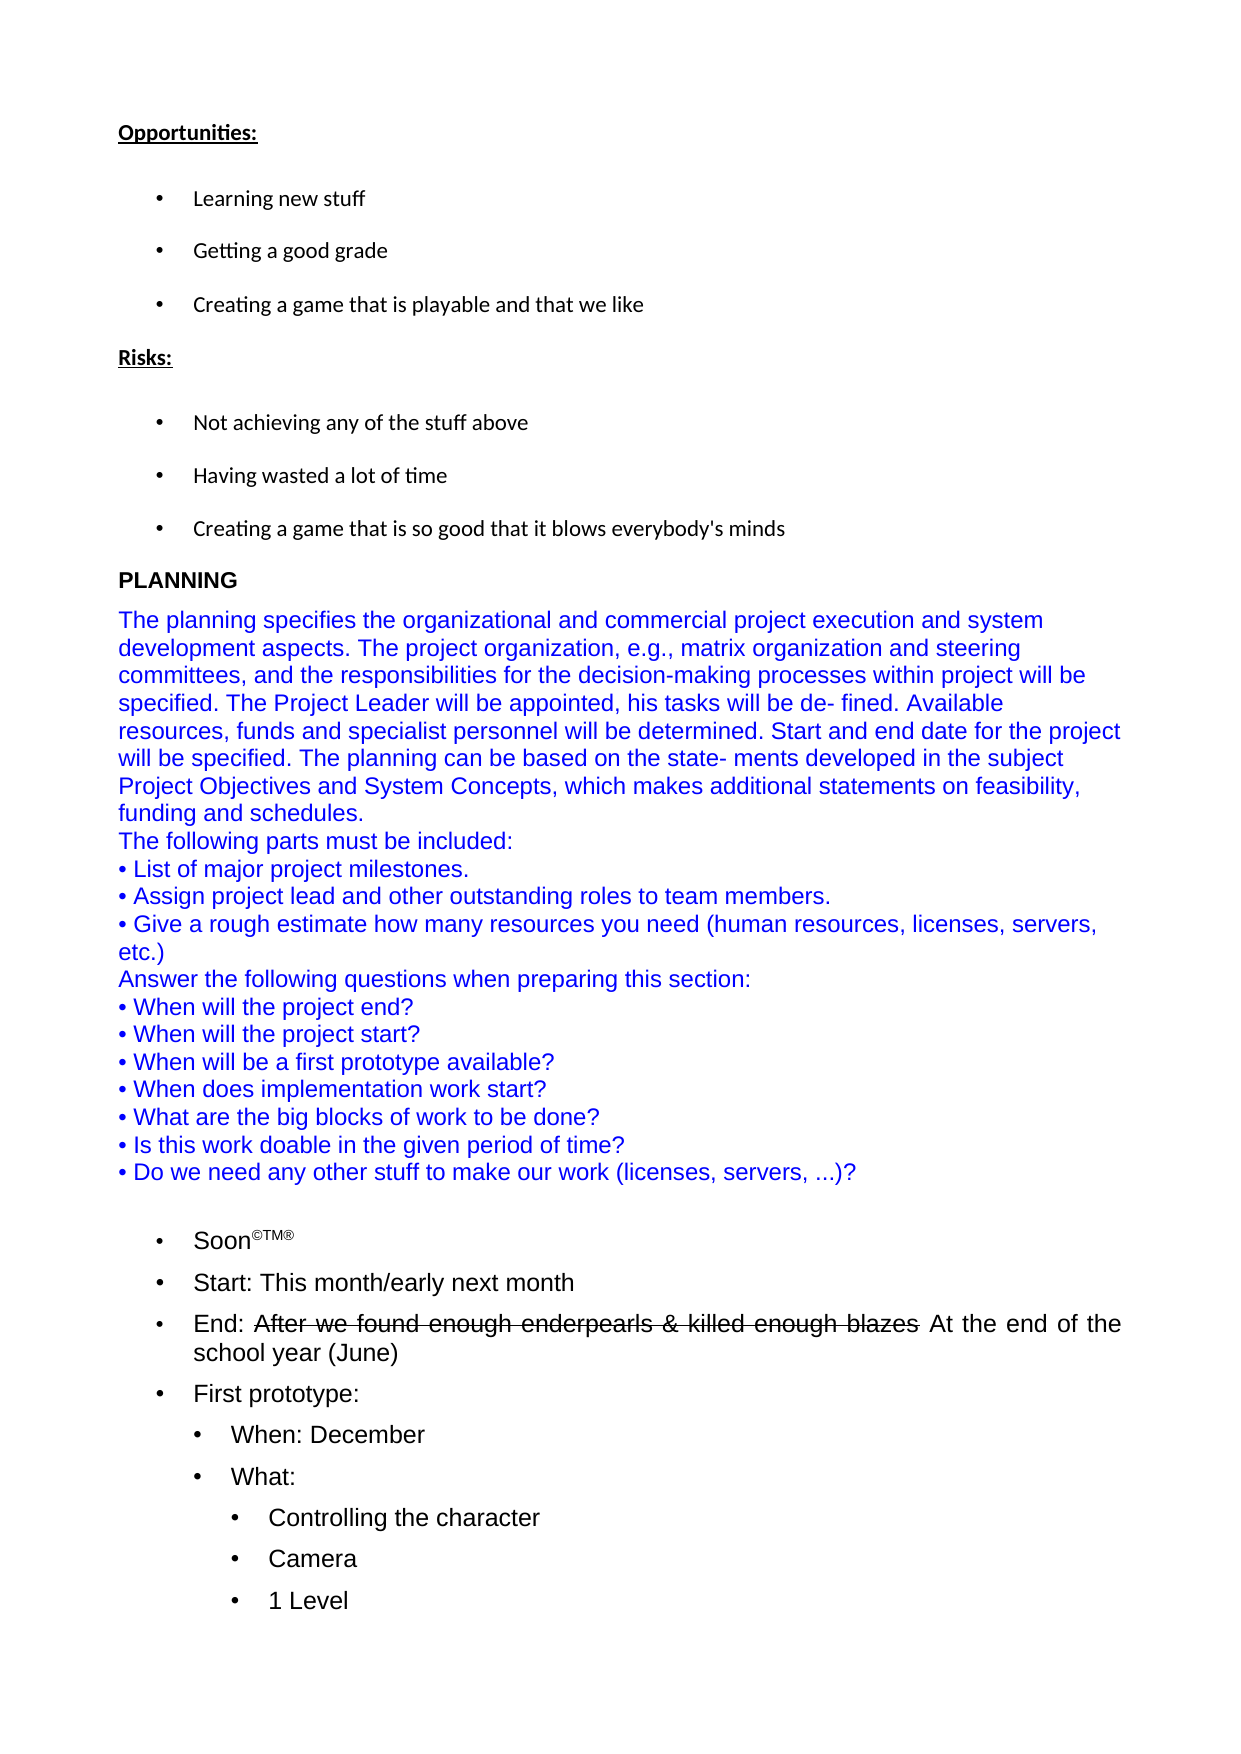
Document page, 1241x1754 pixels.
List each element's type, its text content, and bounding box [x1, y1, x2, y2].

list What: [193, 1462, 1122, 1491]
text Planning [118, 567, 1122, 594]
list End: After we found enough enderpearls & killed enough blazes At the end of the school year (June) [156, 1309, 1122, 1366]
text • Do we need any other stuff to make our work (licenses, servers, ...)? [118, 1158, 1122, 1186]
text • When will the project end? [118, 993, 1122, 1020]
list Learning new stuff [156, 184, 1122, 212]
text Answer the following questions when preparing this section: [118, 965, 1122, 993]
text • Give a rough estimate how many resources you need (human resources, licenses, servers, etc.) [118, 910, 1122, 965]
list Not achieving any of the stuff above [156, 408, 1122, 436]
text • Assign project lead and other outstanding roles to team members. [118, 882, 1122, 910]
list When: December [193, 1420, 1122, 1449]
text • When will the project start? [118, 1020, 1122, 1048]
list Camera [231, 1544, 1122, 1573]
list Getting a good grade [156, 237, 1122, 265]
text • When does implementation work start? [118, 1075, 1122, 1103]
list Creating a game that is playable and that we like [156, 290, 1122, 318]
list Having wasted a lot of time [156, 461, 1122, 489]
text • List of major project milestones. [118, 854, 1122, 882]
list Controlling the character [231, 1503, 1122, 1532]
list Creating a game that is so good that it blows everybody's minds [156, 514, 1122, 542]
text • When will be a first prototype available? [118, 1048, 1122, 1075]
list 1 Level [231, 1586, 1122, 1614]
list Soon©TM® [156, 1226, 1122, 1255]
text The planning specifies the organizational and commercial project execution and system development aspects. The project organization, e.g., matrix organization and steering committees, and the responsibilities for the decision-making processes within project will be specified. The Project Leader will be appointed, his tasks will be de- fined. Available resources, funds and specialist personnel will be determined. Start and end date for the project will be specified. The planning can be based on the state- ments developed in the subject Project Objectives and System Concepts, which makes additional statements on feasibility, funding and schedules. [118, 606, 1122, 827]
text • What are the big blocks of work to be done? [118, 1103, 1122, 1131]
text Risks: [118, 343, 1122, 371]
text Opportunities: [118, 118, 1122, 146]
list Start: This month/early next month [156, 1268, 1122, 1296]
text • Is this work doable in the given period of time? [118, 1131, 1122, 1158]
text The following parts must be included: [118, 827, 1122, 854]
list First prototype: [156, 1379, 1122, 1408]
